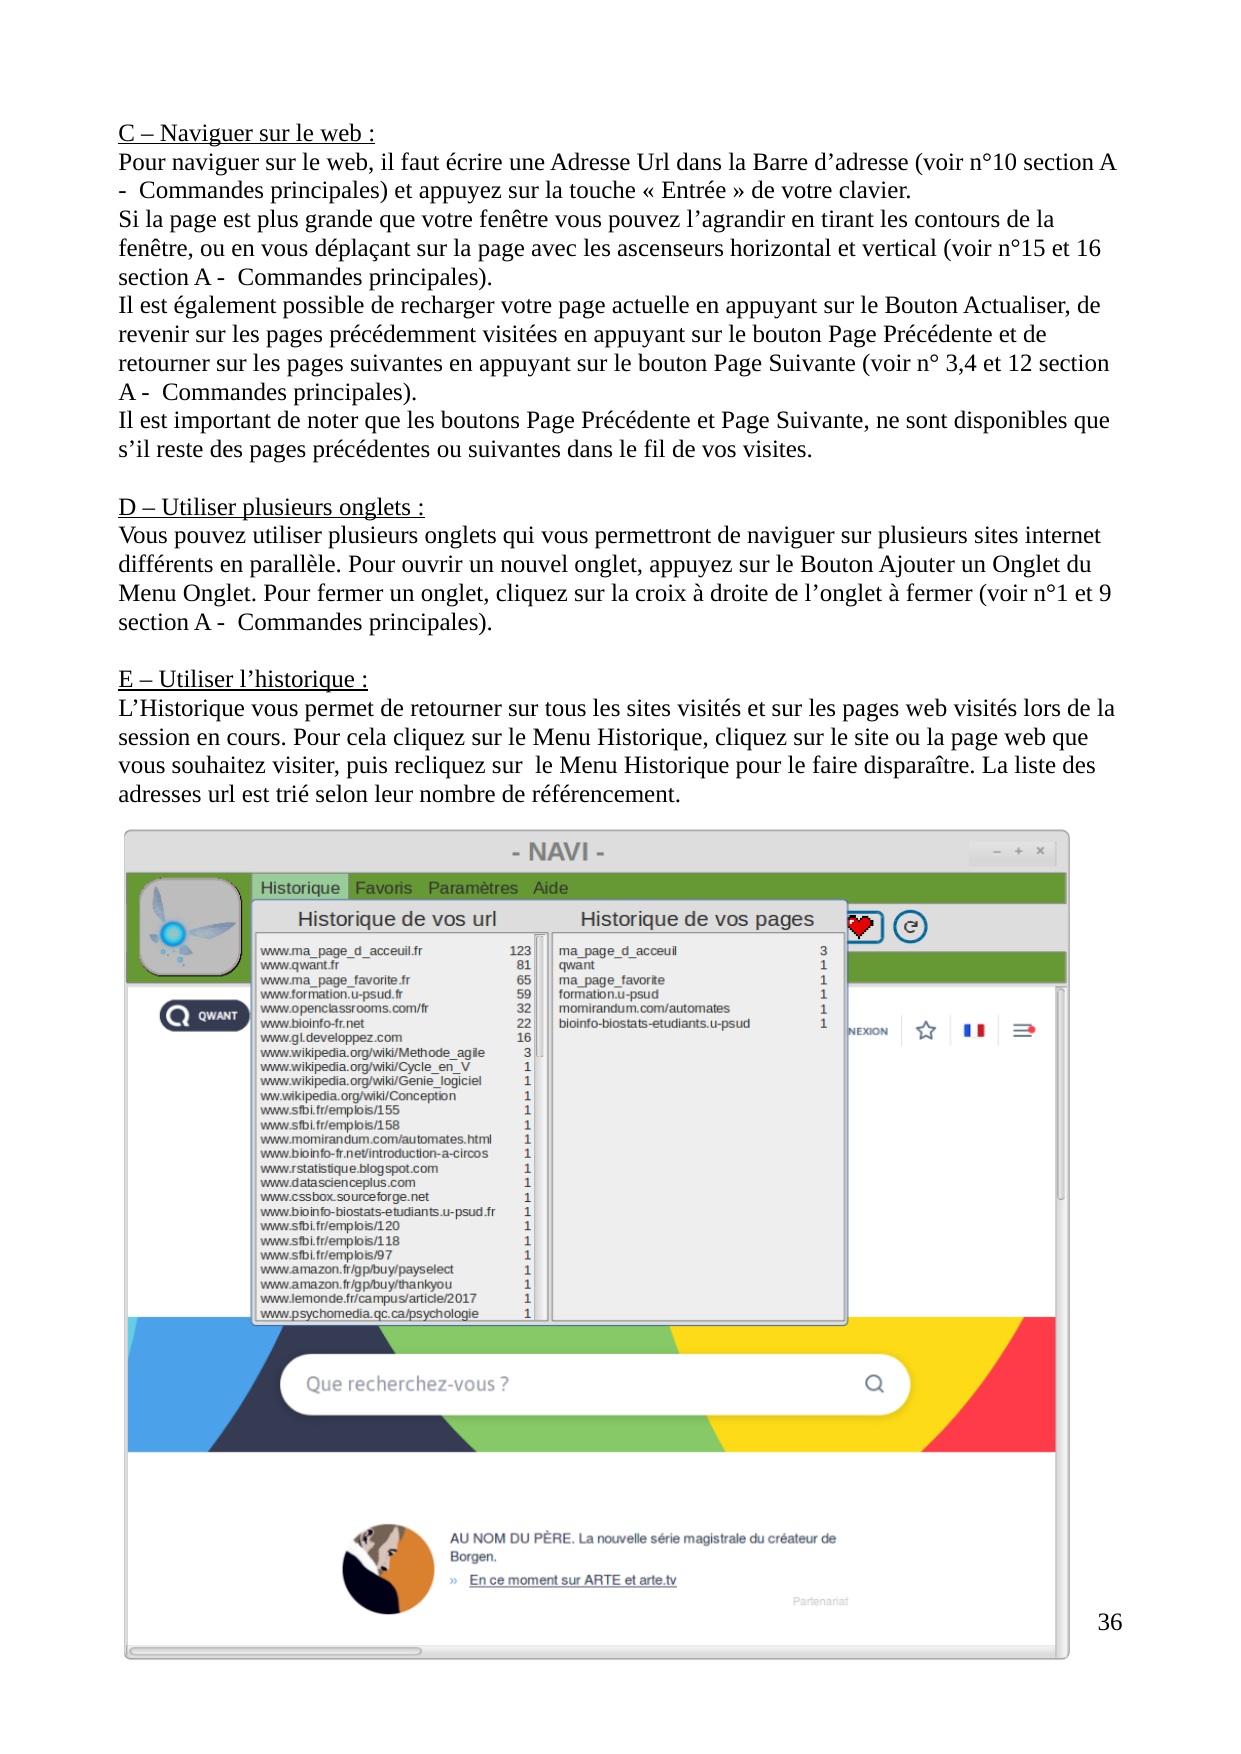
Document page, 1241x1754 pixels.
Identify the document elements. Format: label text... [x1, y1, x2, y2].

text E – Utiliser l’historique : [118, 664, 1122, 693]
text L’Historique vous permet de retourner sur tous les sites visités et sur les pages web visités lors de la session en cours. Pour cela cliquez sur le Menu Historique, cliquez sur le site ou la page web que vous souhaitez visiter, puis recliquez sur le Menu Historique pour le faire disparaître. La liste des adresses url est trié selon leur nombre de référencement. [118, 693, 1122, 808]
text Il est également possible de recharger votre page actuelle en appuyant sur le Bouton Actualiser, de revenir sur les pages précédemment visitées en appuyant sur le bouton Page Précédente et de retourner sur les pages suivantes en appuyant sur le bouton Page Suivante (voir n° 3,4 et 12 section A - Commandes principales). [118, 291, 1122, 406]
text C – Naviguer sur le web : [118, 118, 1122, 147]
text Si la page est plus grande que votre fenêtre vous pouvez l’agrandir en tirant les contours de la fenêtre, ou en vous déplaçant sur la page avec les ascenseurs horizontal et vertical (voir n°15 et 16 section A - Commandes principales). [118, 204, 1122, 291]
text Pour naviguer sur le web, il faut écrire une Adresse Url dans la Barre d’adresse (voir n°10 section A - Commandes principales) et appuyez sur la touche « Entrée » de votre clavier. [118, 147, 1122, 204]
picture [161, 825, 1083, 1669]
text Il est important de noter que les boutons Page Précédente et Page Suivante, ne sont disponibles que s’il reste des pages précédentes ou suivantes dans le fil de vos visites. [118, 406, 1122, 463]
text D – Utiliser plusieurs onglets : [118, 492, 1122, 521]
text Vous pouvez utiliser plusieurs onglets qui vous permettront de naviguer sur plusieurs sites internet différents en parallèle. Pour ouvrir un nouvel onglet, appuyez sur le Bouton Ajouter un Onglet du Menu Onglet. Pour fermer un onglet, cliquez sur la croix à droite de l’onglet à fermer (voir n°1 et 9 section A - Commandes principales). [118, 521, 1122, 636]
